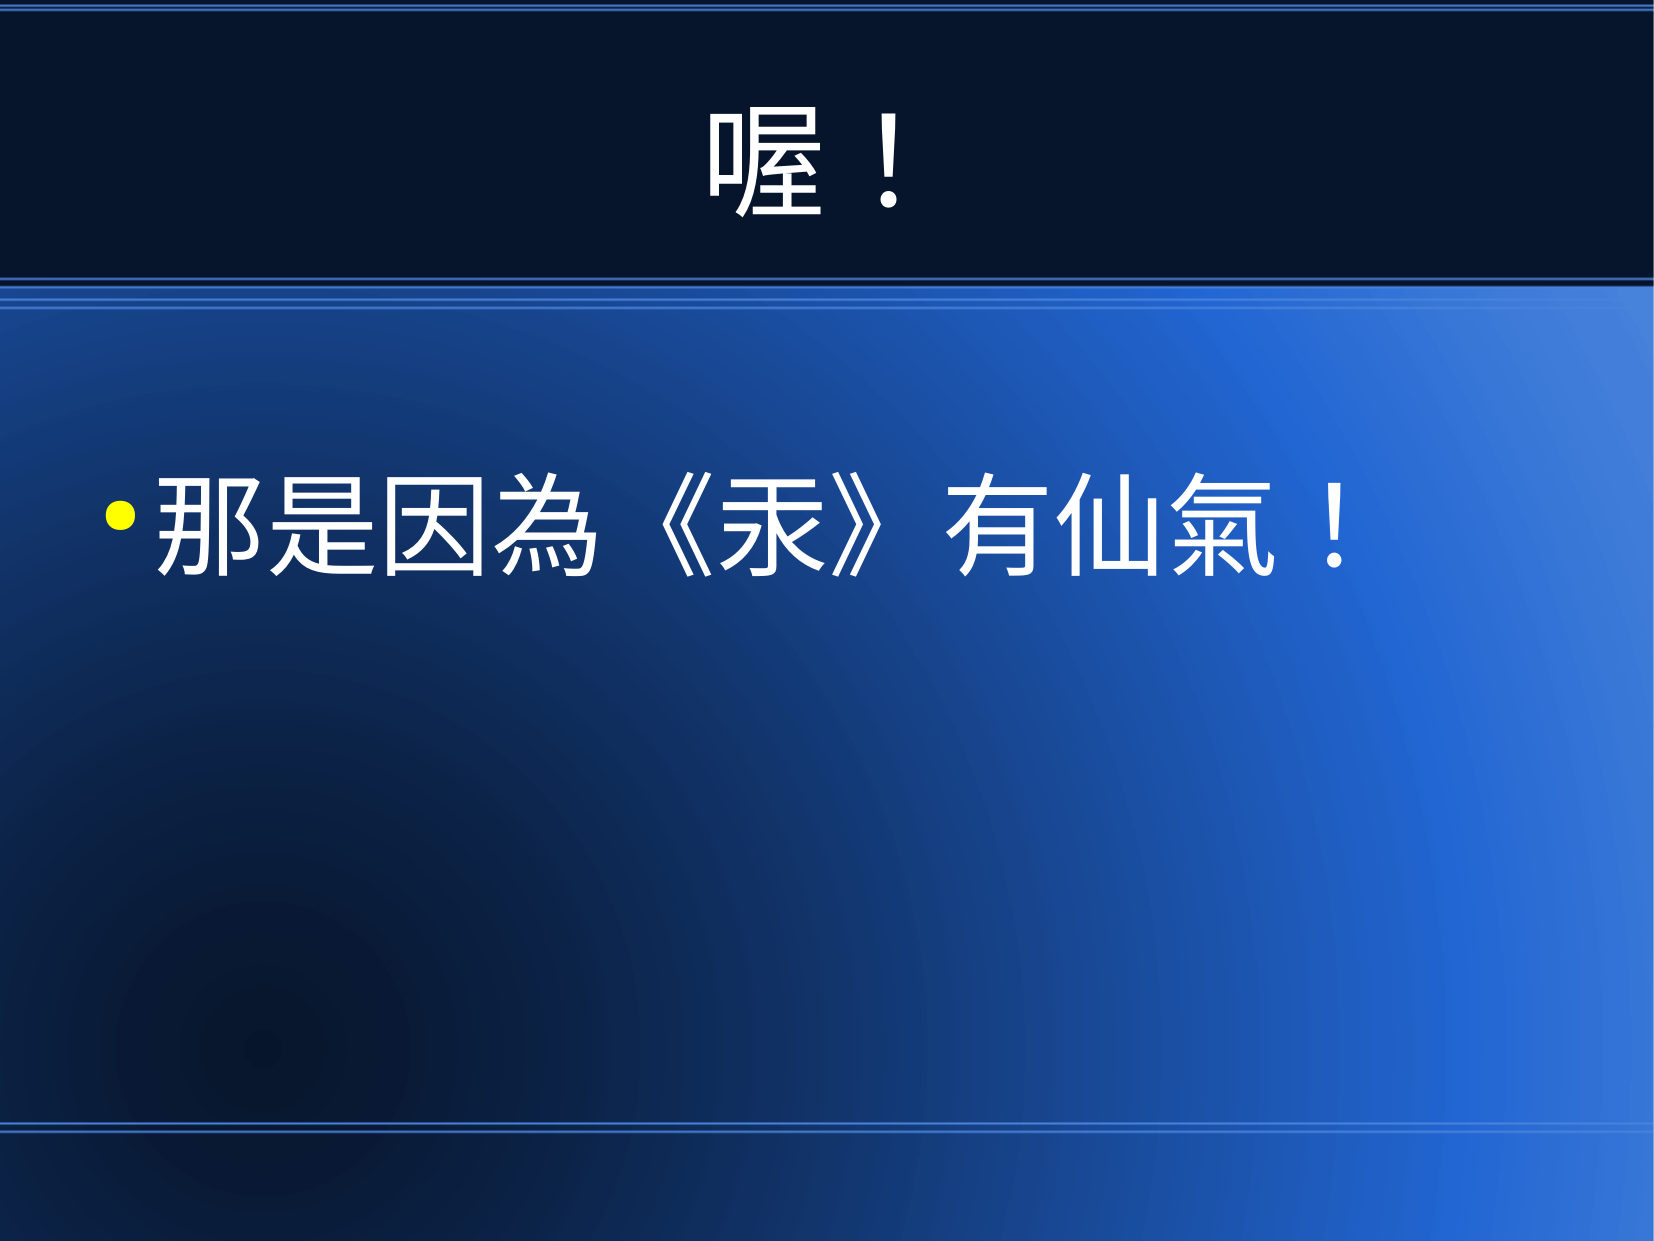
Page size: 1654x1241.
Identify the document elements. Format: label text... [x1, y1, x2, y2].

picture [0, 0, 1654, 1241]
title 喔！ [82, 49, 1571, 257]
list 那是因為《汞》有仙氣！ [82, 355, 1571, 1241]
